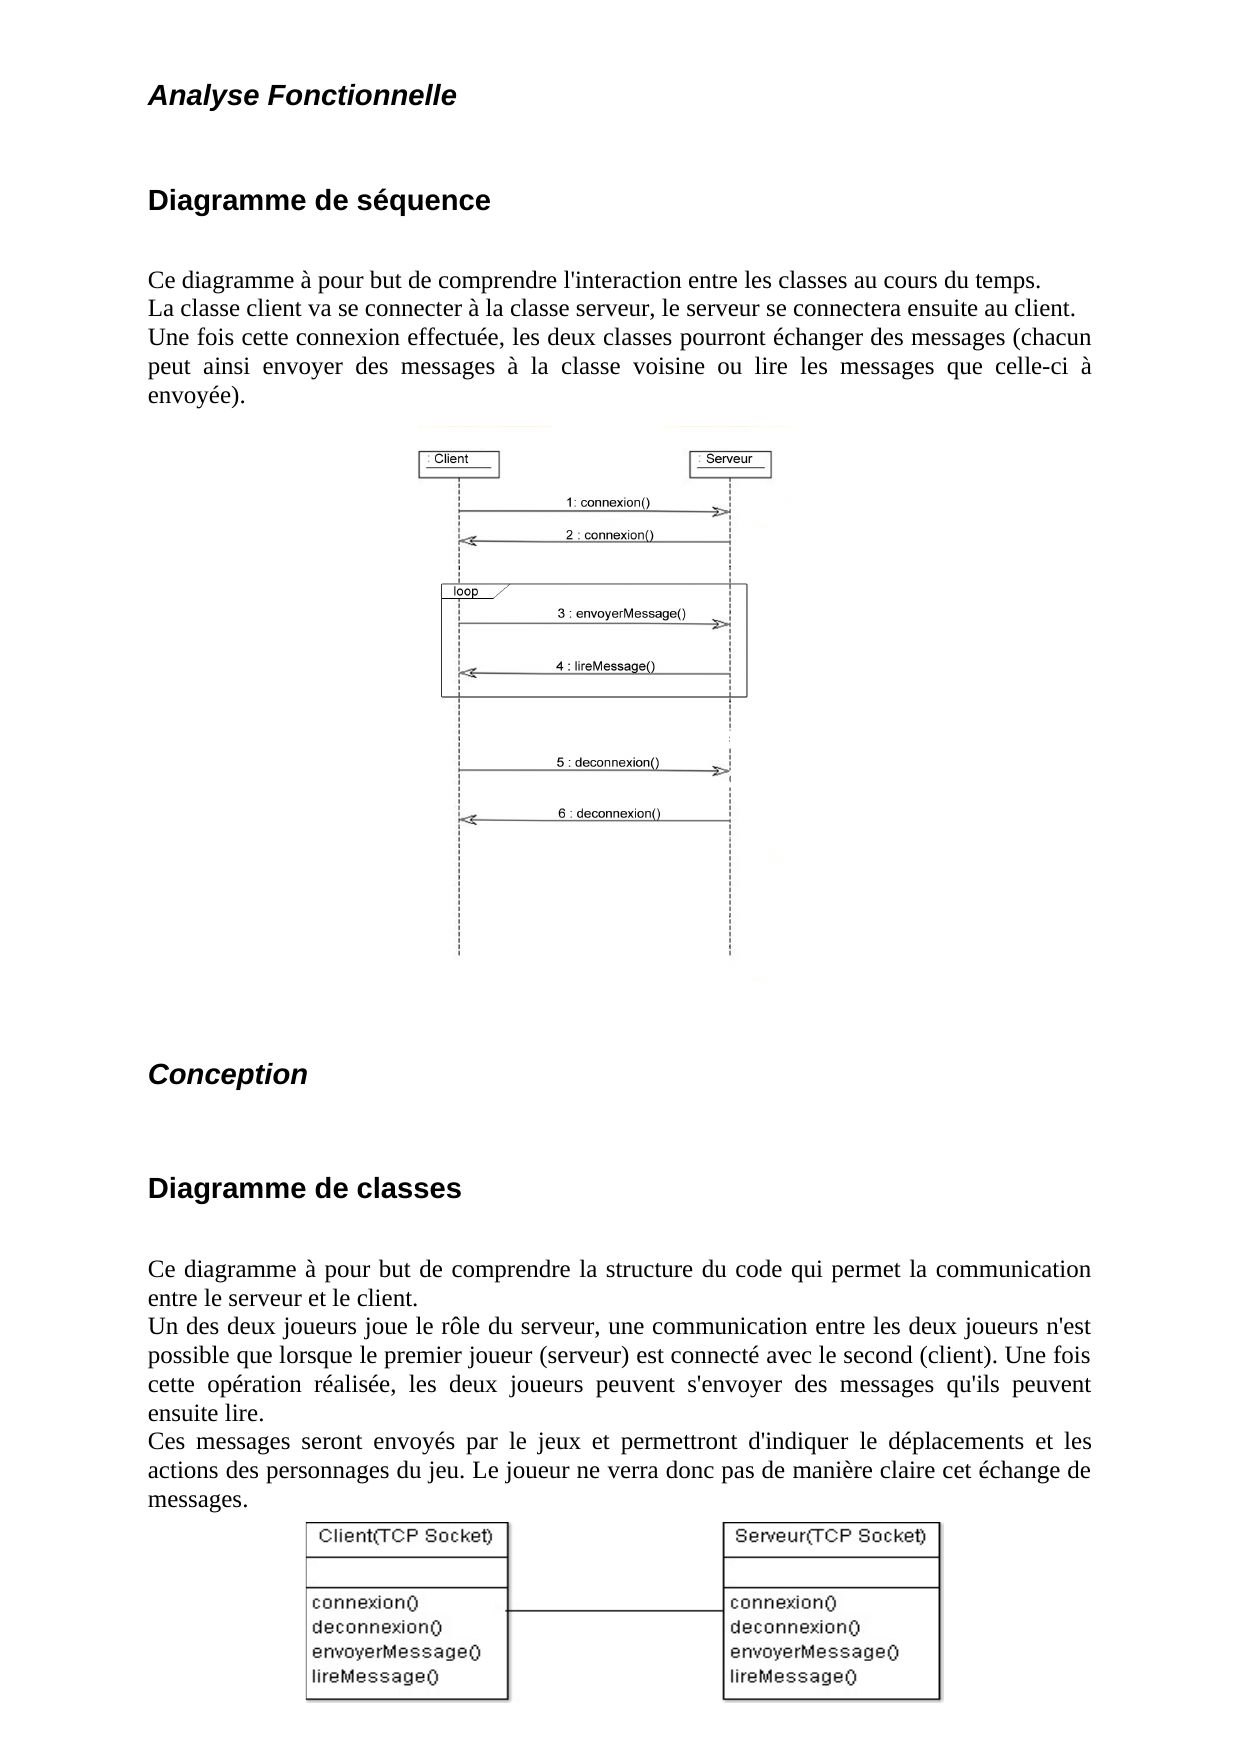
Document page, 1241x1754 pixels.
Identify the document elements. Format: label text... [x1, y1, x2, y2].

text Ce diagramme à pour but de comprendre la structure du code qui permet la communication entre le serveur et le client. [148, 1254, 1093, 1311]
picture [305, 1522, 944, 1703]
text La classe client va se connecter à la classe serveur, le serveur se connectera ensuite au client. [148, 293, 1093, 322]
subtitle Analyse Fonctionnelle [148, 78, 1093, 111]
text Un des deux joueurs joue le rôle du serveur, une communication entre les deux joueurs n'est possible que lorsque le premier joueur (serveur) est connecté avec le second (client). Une fois cette opération réalisée, les deux joueurs peuvent s'envoyer des messages qu'ils peuvent ensuite lire. [148, 1311, 1093, 1426]
subtitle Conception [148, 1057, 1093, 1091]
subtitle Diagramme de classes [148, 1171, 1093, 1205]
text Ces messages seront envoyés par le jeux et permettront d'indiquer le déplacements et les actions des personnages du jeu. Le joueur ne verra donc pas de manière claire cet échange de messages. [148, 1426, 1093, 1513]
text Une fois cette connexion effectuée, les deux classes pourront échanger des messages (chacun peut ainsi envoyer des messages à la classe voisine ou lire les messages que celle-ci à envoyée). [148, 322, 1093, 408]
text Ce diagramme à pour but de comprendre l'interaction entre les classes au cours du temps. [148, 265, 1093, 293]
subtitle Diagramme de séquence [148, 183, 1093, 216]
picture [417, 426, 794, 982]
